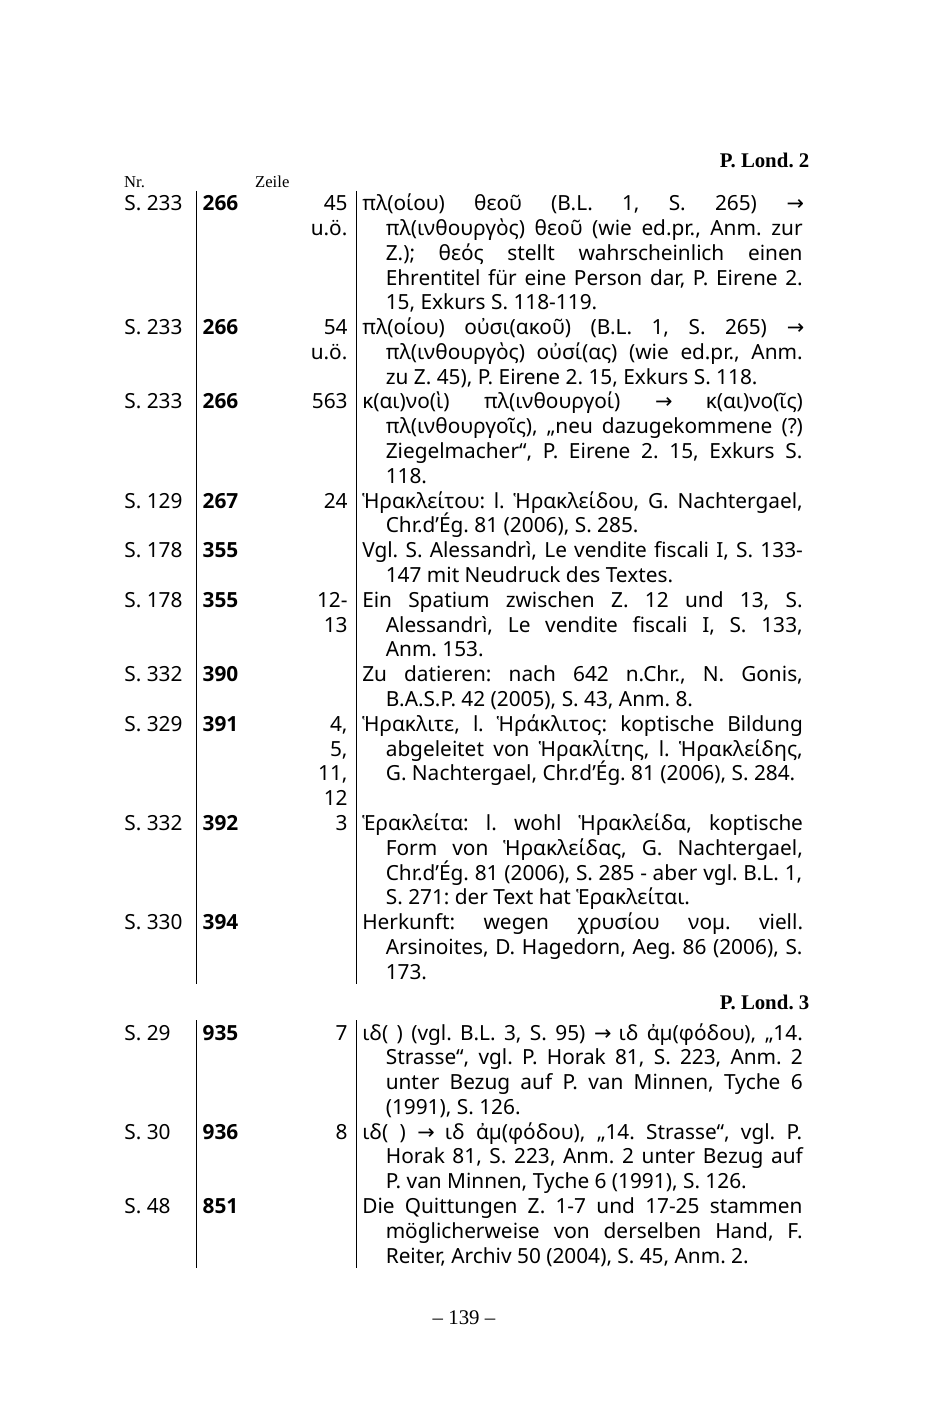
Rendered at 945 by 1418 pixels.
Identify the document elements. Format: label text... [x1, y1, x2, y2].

table_cell 267 [197, 488, 302, 538]
table_cell S. 233 [118, 315, 196, 389]
table_cell S. 30 [118, 1119, 196, 1194]
table_cell [302, 910, 356, 984]
table_cell S. 329 [118, 711, 196, 811]
table_cell κ(αι)νο(ὶ) πλ(ινθουργοί) → κ(αι)νο(ῖς) πλ(ινθουργοῖς), „neu dazugekommene (?) Ziegelmacher“, P. Eirene 2. 15, Exkurs S. 118. [357, 389, 809, 488]
subtitle P. Lond. 3 [118, 990, 809, 1014]
table_cell S. 332 [118, 811, 196, 910]
table_cell 12-13 [302, 588, 356, 662]
table_cell S. 233 [118, 191, 196, 315]
table_cell S. 129 [118, 488, 196, 538]
table_cell [302, 1194, 356, 1268]
table_cell 3 [302, 811, 356, 910]
table_cell 936 [197, 1119, 302, 1194]
table_cell 8 [302, 1119, 356, 1194]
table_cell Herkunft: wegen χρυσίου νομ. viell. Arsinoites, D. Hagedorn, Aeg. 86 (2006), S. 173. [357, 910, 809, 984]
table_cell [302, 662, 356, 711]
table_cell S. 178 [118, 588, 196, 662]
table_cell 4, 5, 11, 12 [302, 711, 356, 811]
table_cell Vgl. S. Alessandrì, Le vendite fiscali I, S. 133-147 mit Neudruck des Textes. [357, 538, 809, 587]
table_header 935 [197, 1020, 302, 1119]
table_cell Ἡρακλιτε, l. Ἡράκλιτος: koptische Bildung abgeleitet von Ἡρακλίτης, l. Ἡρακλείδης, G. Nachtergael, Chr.d’Ég. 81 (2006), S. 284. [357, 711, 809, 811]
table_cell S. 332 [118, 662, 196, 711]
table_cell 390 [197, 662, 302, 711]
table_cell Die Quittungen Z. 1-7 und 17-25 stammen möglicherweise von derselben Hand, F. Reiter, Archiv 50 (2004), S. 45, Anm. 2. [357, 1194, 809, 1268]
table_cell πλ(οίου) θεοῦ (B.L. 1, S. 265) → πλ(ινθουργὸς) θεοῦ (wie ed.pr., Anm. zur Z.); θεός stellt wahrscheinlich einen Ehrentitel für eine Person dar, P. Eirene 2. 15, Exkurs S. 118-119. [357, 191, 809, 315]
table_cell 54 u.ö. [302, 315, 356, 389]
table_cell 394 [197, 910, 302, 984]
table_cell πλ(οίου) οὐσι(ακοῦ) (B.L. 1, S. 265) → πλ(ινθουργὸς) οὐσί(ας) (wie ed.pr., Anm. zu Z. 45), P. Eirene 2. 15, Exkurs S. 118. [357, 315, 809, 389]
table_cell 851 [197, 1194, 302, 1268]
table_cell 355 [197, 538, 302, 587]
table_cell [302, 538, 356, 587]
table_cell 24 [302, 488, 356, 538]
table_header 7 [302, 1020, 356, 1119]
table_cell S. 330 [118, 910, 196, 984]
table_header S. 29 [118, 1020, 196, 1119]
table_cell S. 48 [118, 1194, 196, 1268]
table_cell 563 [302, 389, 356, 488]
table_cell 391 [197, 711, 302, 811]
table_cell Ein Spatium zwischen Z. 12 und 13, S. Alessandrì, Le vendite fiscali I, S. 133, Anm. 153. [357, 588, 809, 662]
table_cell S. 178 [118, 538, 196, 587]
table_cell Ἑρακλείτα: l. wohl Ἡρακλείδα, koptische Form von Ἡρακλείδας, G. Nachtergael, Chr.d’Ég. 81 (2006), S. 285 - aber vgl. B.L. 1, S. 271: der Text hat Ἑρακλείται. [357, 811, 809, 910]
table_cell Ἡρακλείτου: l. Ἡρακλείδου, G. Nachtergael, Chr.d’Ég. 81 (2006), S. 285. [357, 488, 809, 538]
table_cell 266 [197, 389, 302, 488]
table_cell 392 [197, 811, 302, 910]
table_cell 355 [197, 588, 302, 662]
table_cell S. 233 [118, 389, 196, 488]
table_cell 266 [197, 315, 302, 389]
table_cell 266 [197, 191, 302, 315]
table_cell 45 u.ö. [302, 191, 356, 315]
table_cell Zu datieren: nach 642 n.Chr., N. Gonis, B.A.S.P. 42 (2005), S. 43, Anm. 8. [357, 662, 809, 711]
table_header ιδ( ) (vgl. B.L. 3, S. 95) → ιδ ἀμ(φόδου), „14. Strasse“, vgl. P. Horak 81, S. 223, Anm. 2 unter Bezug auf P. van Minnen, Tyche 6 (1991), S. 126. [357, 1020, 809, 1119]
table_cell ιδ( ) → ιδ ἀμ(φόδου), „14. Strasse“, vgl. P. Horak 81, S. 223, Anm. 2 unter Bezug auf P. van Minnen, Tyche 6 (1991), S. 126. [357, 1119, 809, 1194]
